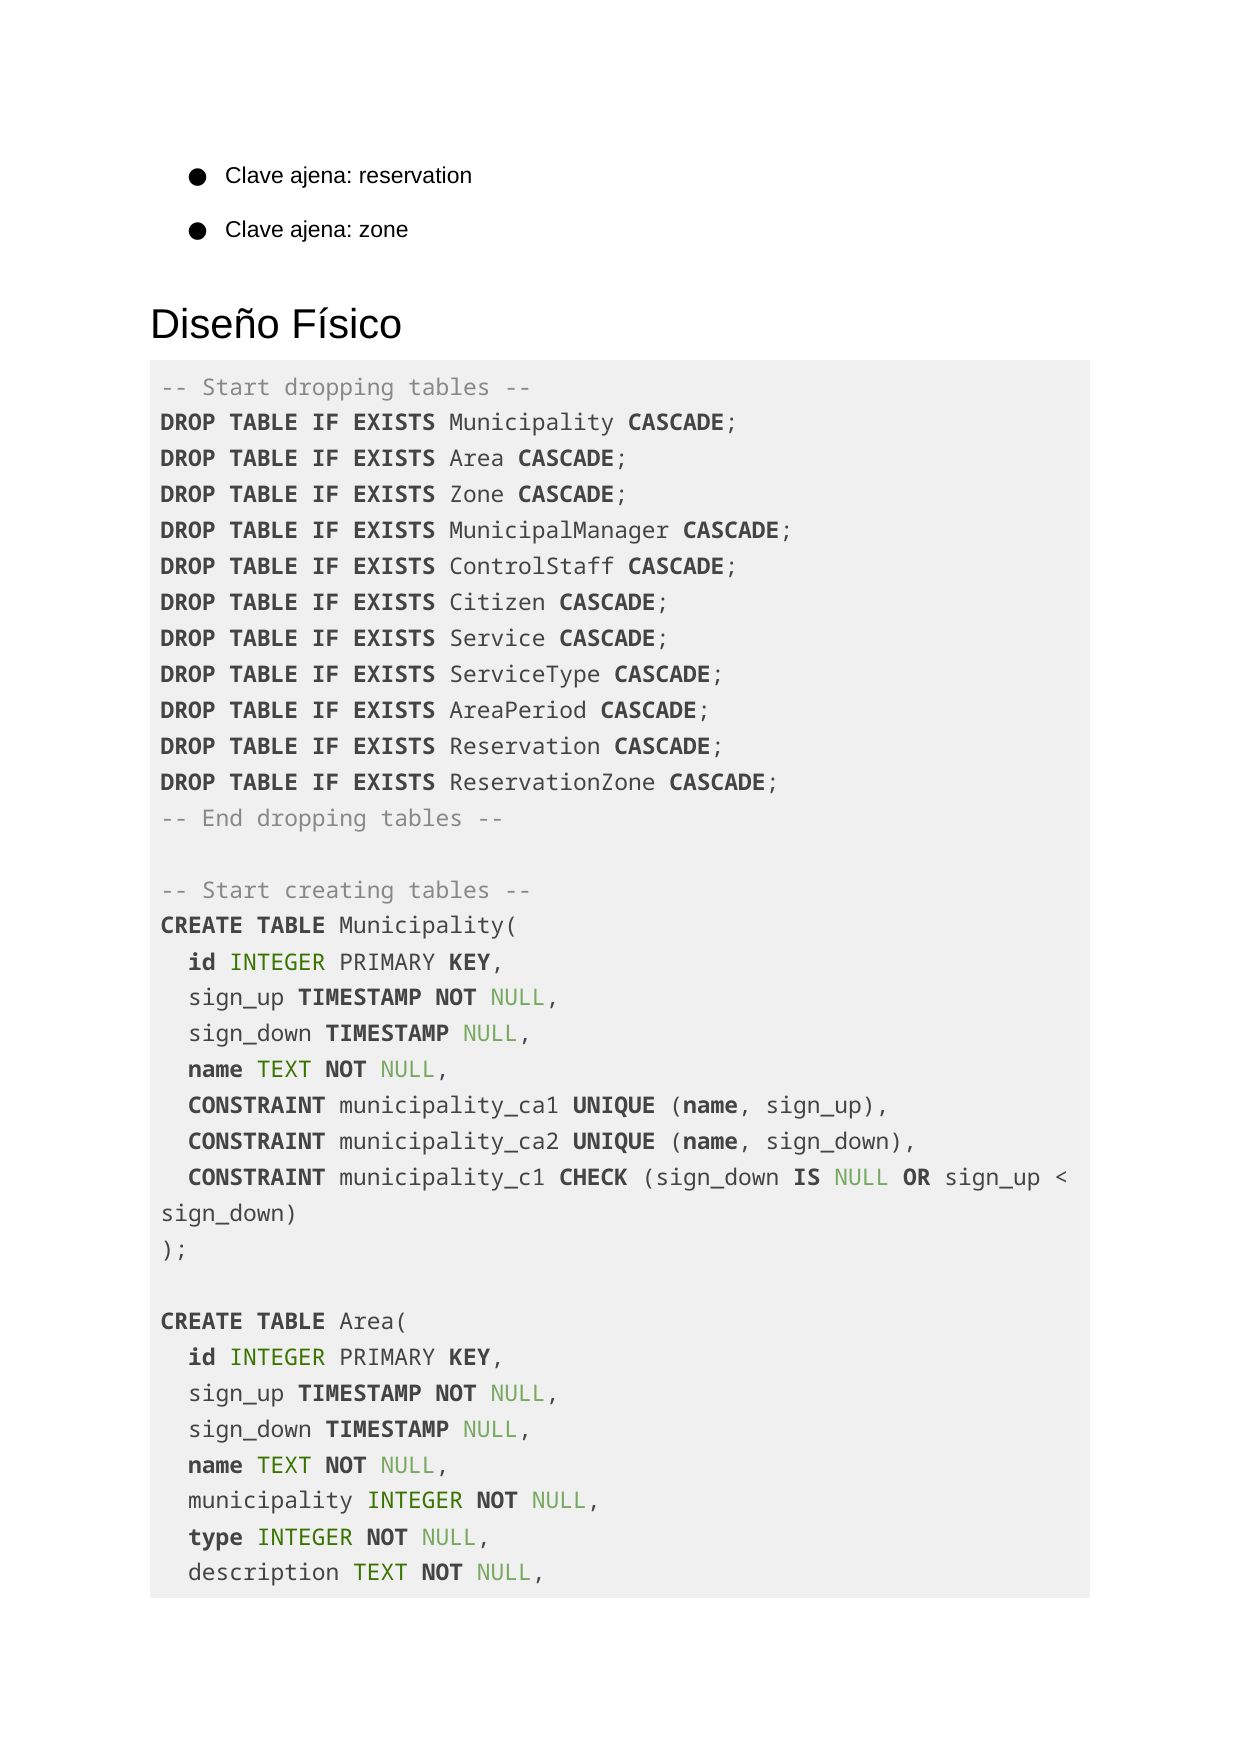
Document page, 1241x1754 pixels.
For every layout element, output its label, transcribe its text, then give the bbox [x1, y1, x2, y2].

list Clave ajena: reservation [187, 150, 1090, 197]
table_header -- Start dropping tables -- DROP TABLE IF EXISTS Municipality CASCADE; DROP TABLE IF EXISTS Area CASCADE; DROP TABLE IF EXISTS Zone CASCADE; DROP TABLE IF EXISTS MunicipalManager CASCADE; DROP TABLE IF EXISTS ControlStaff CASCADE; DROP TABLE IF EXISTS Citizen CASCADE; DROP TABLE IF EXISTS Service CASCADE; DROP TABLE IF EXISTS ServiceType CASCADE; DROP TABLE IF EXISTS AreaPeriod CASCADE; DROP TABLE IF EXISTS Reservation CASCADE; DROP TABLE IF EXISTS ReservationZone CASCADE; -- End dropping tables -- -- Start creating tables -- CREATE TABLE Municipality( id INTEGER PRIMARY KEY, sign_up TIMESTAMP NOT NULL, sign_down TIMESTAMP NULL, name TEXT NOT NULL, CONSTRAINT municipality_ca1 UNIQUE (name, sign_up), CONSTRAINT municipality_ca2 UNIQUE (name, sign_down), CONSTRAINT municipality_c1 CHECK (sign_down IS NULL OR sign_up < sign_down) ); CREATE TABLE Area( id INTEGER PRIMARY KEY, sign_up TIMESTAMP NOT NULL, sign_down TIMESTAMP NULL, name TEXT NOT NULL, municipality INTEGER NOT NULL, type INTEGER NOT NULL, description TEXT NOT NULL, [150, 360, 1090, 1598]
list Clave ajena: zone [187, 204, 1090, 251]
subtitle Diseño Físico [150, 299, 1090, 347]
